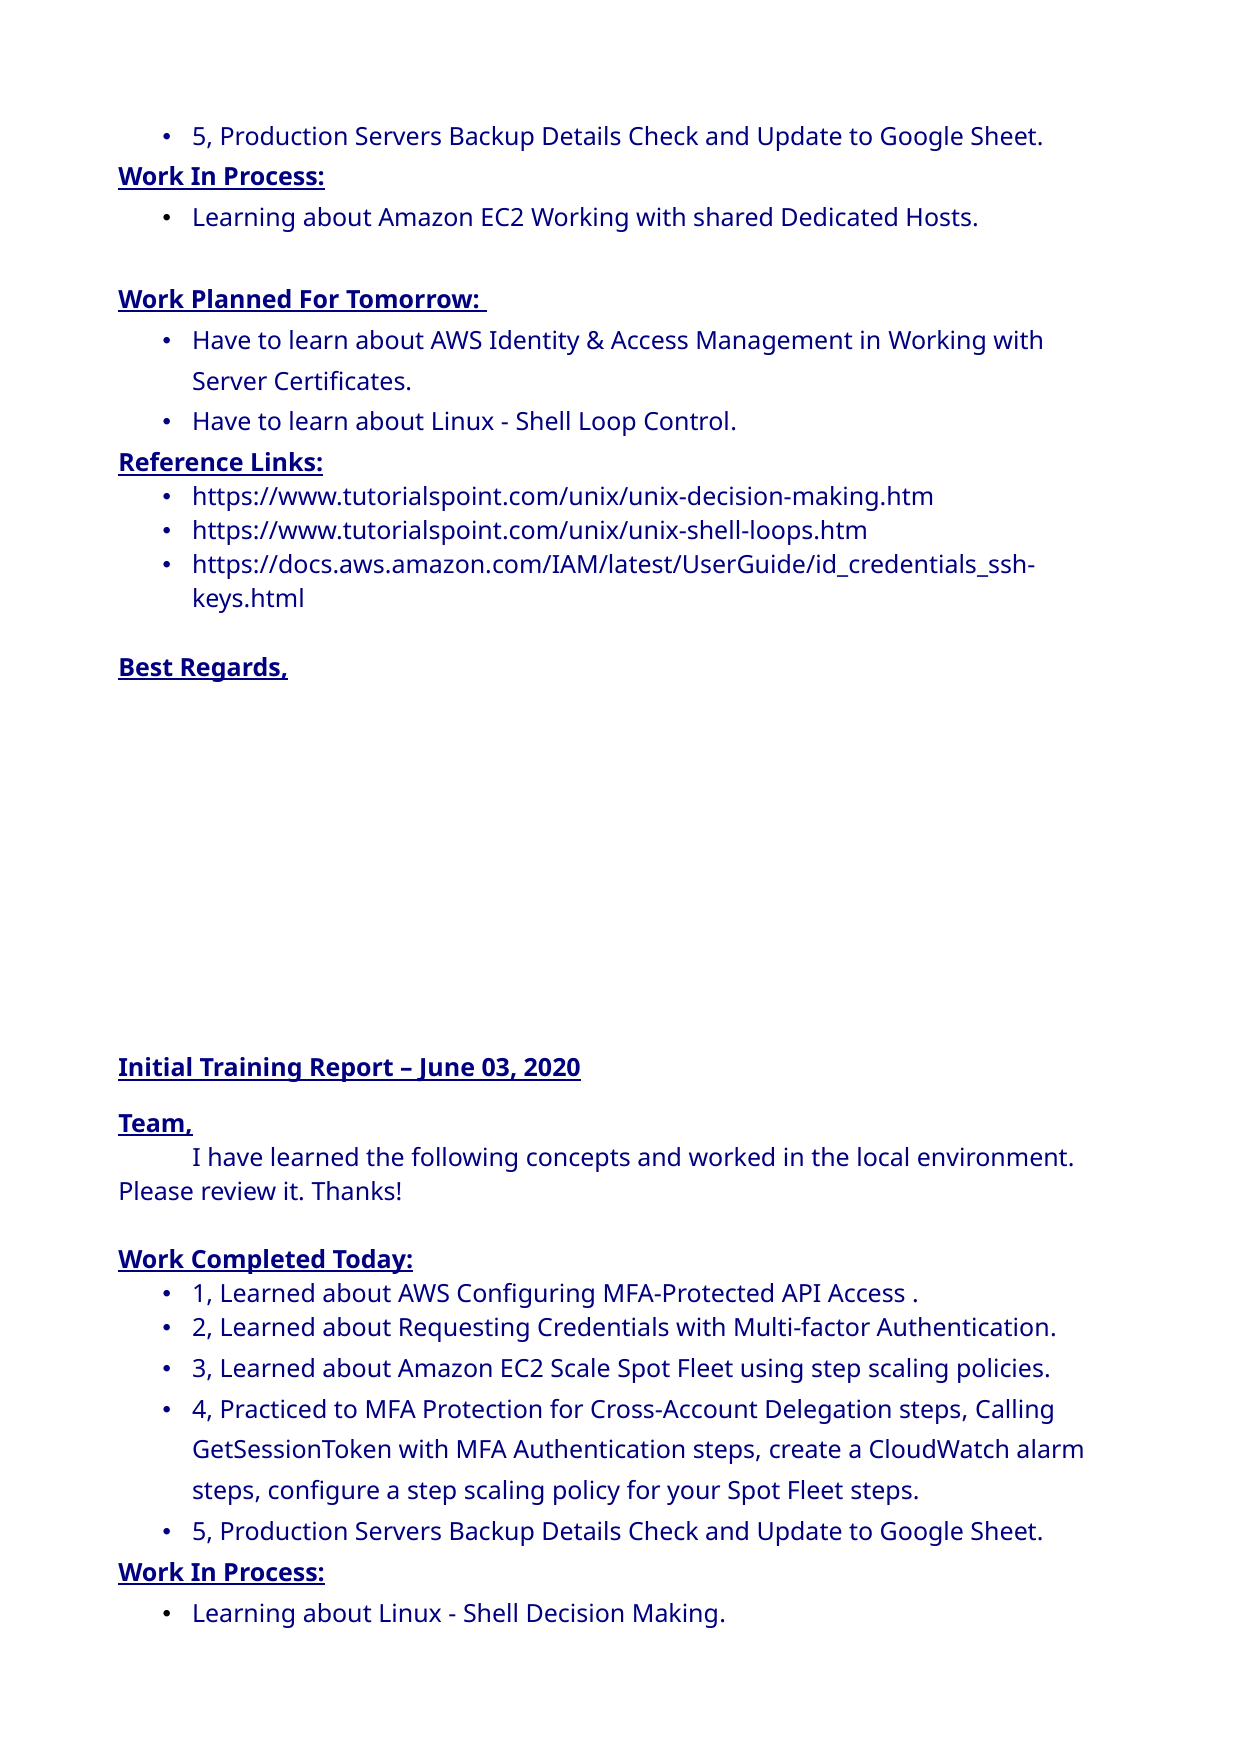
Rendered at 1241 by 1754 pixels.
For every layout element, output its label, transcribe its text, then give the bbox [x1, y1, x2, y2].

list Learning about Linux - Shell Decision Making. [162, 1595, 1122, 1629]
text Work Completed Today: [118, 1241, 1122, 1276]
list 3, Learned about Amazon EC2 Scale Spot Fleet using step scaling policies. [162, 1350, 1122, 1384]
text Reference Links: [118, 445, 1122, 479]
text I have learned the following concepts and worked in the local environment. Please review it. Thanks! [118, 1139, 1122, 1207]
text Initial Training Report – June 03, 2020 [118, 1050, 1122, 1084]
list 5, Production Servers Backup Details Check and Update to Google Sheet. [162, 1514, 1122, 1548]
list Have to learn about AWS Identity & Access Management in Working with Server Certificates. [162, 322, 1122, 397]
list 1, Learned about AWS Configuring MFA-Protected API Access . [162, 1276, 1122, 1309]
list 4, Practiced to MFA Protection for Cross-Account Delegation steps, Calling GetSessionToken with MFA Authentication steps, create a CloudWatch alarm steps, configure a step scaling policy for your Spot Fleet steps. [162, 1391, 1122, 1507]
list Learning about Amazon EC2 Working with shared Dedicated Hosts. [162, 200, 1122, 234]
list https://docs.aws.amazon.com/IAM/latest/UserGuide/id_credentials_ssh-keys.html [162, 547, 1122, 615]
text Work Planned For Tomorrow: [118, 281, 1122, 316]
text Team, [118, 1105, 1122, 1139]
list https://www.tutorialspoint.com/unix/unix-shell-loops.htm [162, 513, 1122, 547]
list https://www.tutorialspoint.com/unix/unix-decision-making.htm [162, 479, 1122, 513]
text Work In Process: [118, 1554, 1122, 1589]
text Work In Process: [118, 159, 1122, 193]
list 5, Production Servers Backup Details Check and Update to Google Sheet. [162, 118, 1122, 152]
text Best Regards, [118, 649, 1122, 683]
list Have to learn about Linux - Shell Loop Control. [162, 404, 1122, 438]
list 2, Learned about Requesting Credentials with Multi-factor Authentication. [162, 1309, 1122, 1344]
